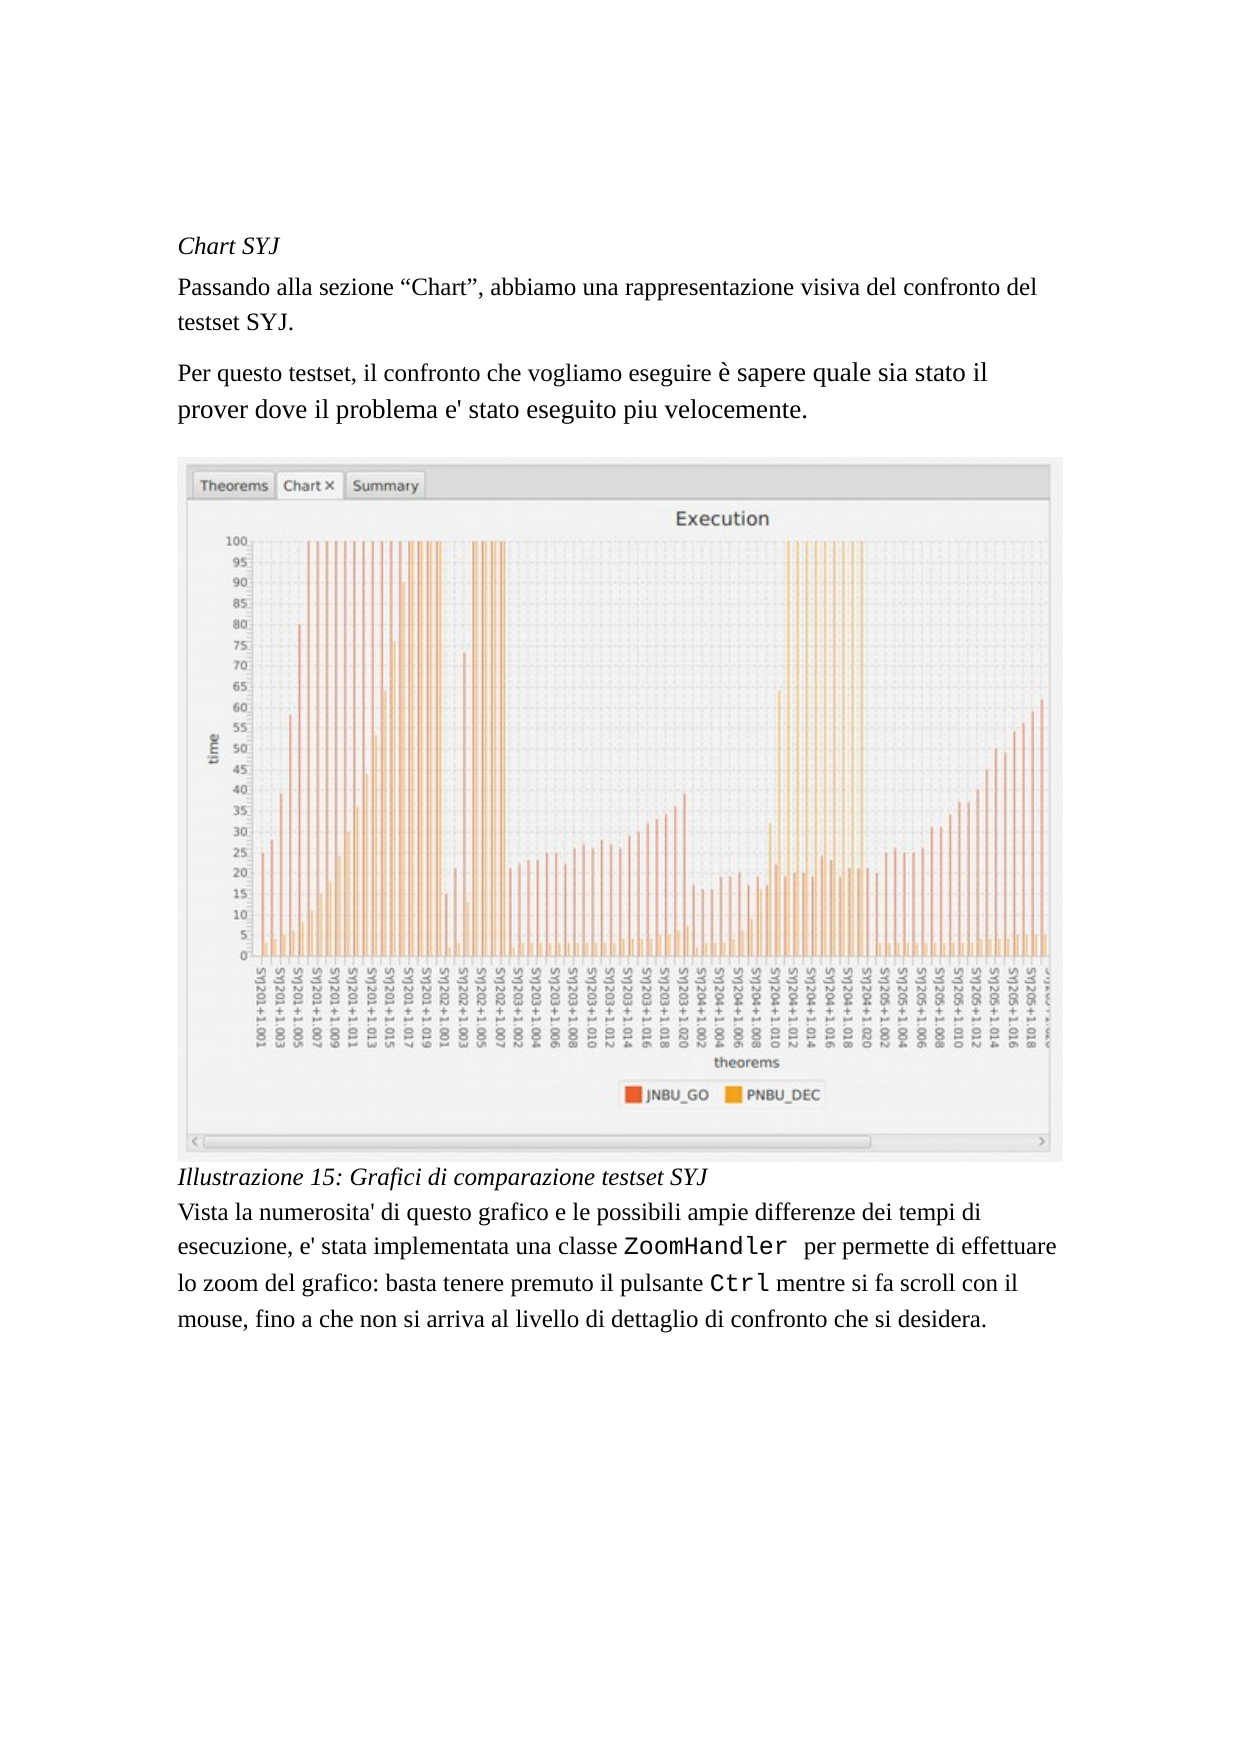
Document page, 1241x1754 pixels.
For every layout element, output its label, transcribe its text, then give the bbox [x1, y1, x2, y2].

subtitle Per questo testset, il confronto che vogliamo eseguire è sapere quale sia stato il prover dove il problema e' stato eseguito piu velocemente. [177, 356, 1063, 424]
subtitle Chart SYJ [177, 231, 1063, 259]
picture [177, 457, 1063, 1162]
text Illustrazione 15: Grafici di comparazione testset SYJ [177, 1162, 1063, 1191]
subtitle [177, 445, 1063, 457]
subtitle Vista la numerosita' di questo grafico e le possibili ampie differenze dei tempi di esecuzione, e' stata implementata una classe ZoomHandler per permette di effettuare lo zoom del grafico: basta tenere premuto il pulsante Ctrl mentre si fa scroll con il mouse, fino a che non si arriva al livello di dettaglio di confronto che si desidera. [177, 1191, 1063, 1333]
subtitle Passando alla sezione “Chart”, abbiamo una rappresentazione visiva del confronto del testset SYJ. [177, 272, 1063, 335]
